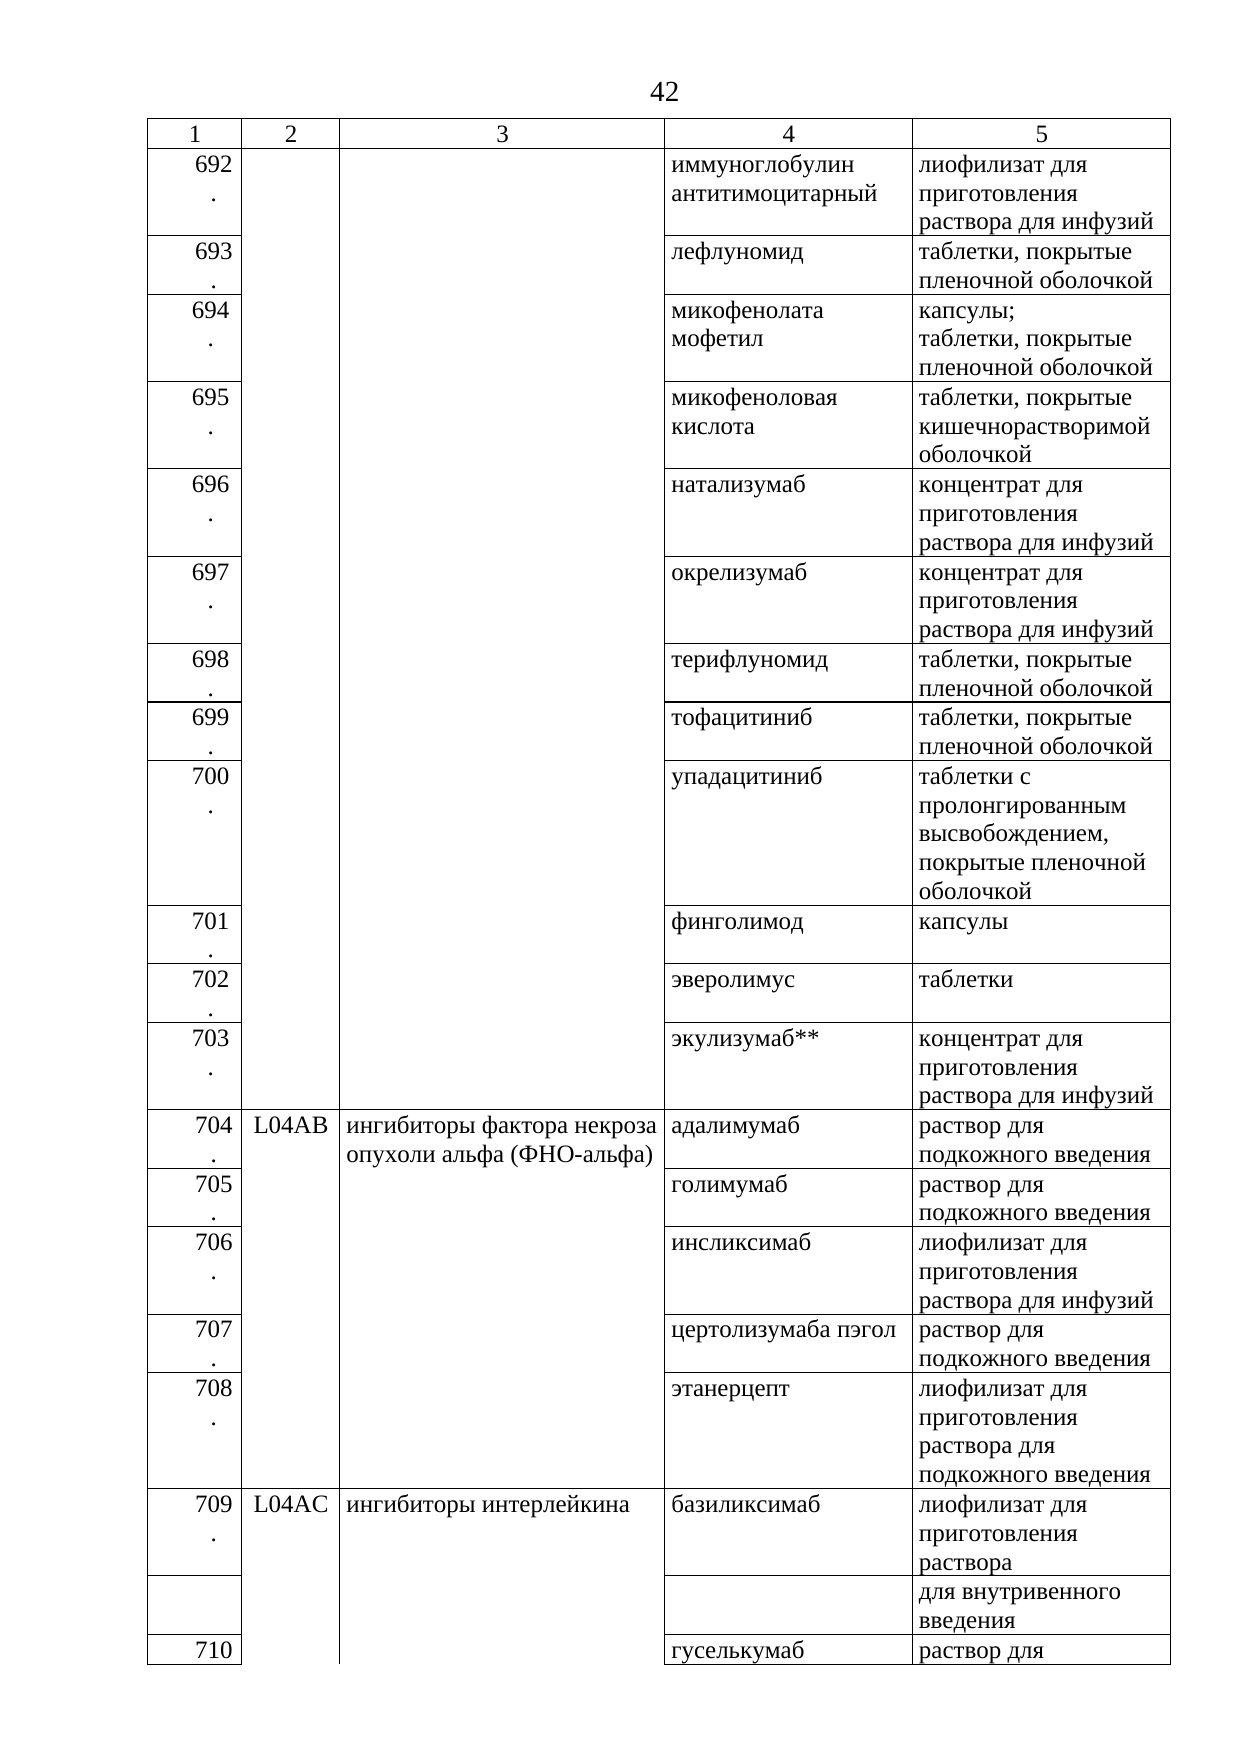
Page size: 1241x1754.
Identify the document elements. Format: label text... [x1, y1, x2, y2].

table_cell [340, 643, 664, 701]
table_cell [148, 1315, 241, 1372]
table_cell [340, 905, 664, 963]
table_cell [340, 468, 664, 556]
table_cell ингибиторы фактора некроза опухоли альфа (ФНО-альфа) [340, 1110, 664, 1488]
table_cell [148, 1489, 241, 1575]
table_cell таблетки, покрытые пленочной оболочкой [913, 644, 1170, 701]
table_cell натализумаб [665, 469, 912, 556]
table_cell [148, 469, 241, 556]
table_header 4 [665, 119, 912, 148]
table_cell [340, 1575, 664, 1634]
table_cell [148, 1227, 241, 1313]
table_cell [242, 1022, 339, 1109]
table_cell [340, 381, 664, 468]
table_cell [242, 381, 339, 468]
table_cell [340, 1634, 664, 1664]
table_cell [242, 905, 339, 963]
table_cell [242, 701, 339, 760]
table_cell адалимумаб [665, 1110, 912, 1168]
table_cell цертолизумаба пэгол [665, 1315, 912, 1372]
table_cell [242, 235, 339, 294]
table_cell для внутривенного введения [913, 1576, 1170, 1634]
table_cell концентрат для приготовления раствора для инфузий [913, 1023, 1170, 1109]
table_cell капсулы; таблетки, покрытые пленочной оболочкой [913, 295, 1170, 381]
table_cell [340, 701, 664, 760]
table_cell лиофилизат для приготовления раствора для подкожного введения [913, 1373, 1170, 1488]
table_cell таблетки, покрытые пленочной оболочкой [913, 703, 1170, 760]
table_cell [242, 556, 339, 643]
table_cell лиофилизат для приготовления раствора для инфузий [913, 1227, 1170, 1313]
table_cell [148, 557, 241, 643]
table_cell капсулы [913, 906, 1170, 963]
table_header 5 [913, 119, 1170, 148]
table_cell раствор для [913, 1635, 1170, 1664]
table_cell упадацитиниб [665, 761, 912, 905]
table_cell [148, 382, 241, 468]
table_cell [340, 294, 664, 381]
table_cell лиофилизат для приготовления раствора [913, 1489, 1170, 1575]
table_cell концентрат для приготовления раствора для инфузий [913, 469, 1170, 556]
table_cell [148, 295, 241, 381]
table_cell [340, 760, 664, 905]
table_cell гуселькумаб [665, 1635, 912, 1664]
table_cell [242, 294, 339, 381]
table_header 2 [242, 119, 339, 148]
table_cell эверолимус [665, 964, 912, 1022]
table_cell [148, 1635, 241, 1664]
table_cell раствор для подкожного введения [913, 1315, 1170, 1372]
table_cell [340, 1022, 664, 1109]
table_cell ингибиторы интерлейкина [340, 1489, 664, 1575]
table_cell L04AB [242, 1110, 339, 1488]
table_cell [340, 556, 664, 643]
table_cell [148, 1110, 241, 1168]
table_cell [148, 1373, 241, 1488]
table_cell этанерцепт [665, 1373, 912, 1488]
table_cell [340, 963, 664, 1022]
table_cell раствор для подкожного введения [913, 1169, 1170, 1226]
table_cell таблетки, покрытые кишечнорастворимой оболочкой [913, 382, 1170, 468]
table_cell [148, 1169, 241, 1226]
table_cell [148, 906, 241, 963]
table_cell экулизумаб** [665, 1023, 912, 1109]
table_cell концентрат для приготовления раствора для инфузий [913, 557, 1170, 643]
table_cell L04AС [242, 1489, 339, 1575]
table_cell иммуноглобулин антитимоцитарный [665, 149, 912, 235]
table_cell микофенолата мофетил [665, 295, 912, 381]
table_cell [242, 760, 339, 905]
table_cell инсликсимаб [665, 1227, 912, 1313]
table_cell таблетки с пролонгированным высвобождением, покрытые пленочной оболочкой [913, 761, 1170, 905]
table_cell [242, 643, 339, 701]
table_cell голимумаб [665, 1169, 912, 1226]
table_cell [242, 1634, 339, 1664]
table_cell [148, 1576, 241, 1634]
table_cell [242, 963, 339, 1022]
table_cell окрелизумаб [665, 557, 912, 643]
table_cell [340, 149, 664, 235]
table_cell тофацитиниб [665, 703, 912, 760]
table_cell финголимод [665, 906, 912, 963]
table_cell микофеноловая кислота [665, 382, 912, 468]
table_cell лиофилизат для приготовления раствора для инфузий [913, 149, 1170, 235]
table_header 1 [148, 119, 241, 148]
table_cell [148, 703, 241, 760]
table_header 3 [340, 119, 664, 148]
table_cell [148, 236, 241, 294]
table_cell [242, 1575, 339, 1634]
table_cell [242, 468, 339, 556]
table_cell [340, 235, 664, 294]
table_cell таблетки, покрытые пленочной оболочкой [913, 236, 1170, 294]
table_cell базиликсимаб [665, 1489, 912, 1575]
table_cell лефлуномид [665, 236, 912, 294]
table_cell терифлуномид [665, 644, 912, 701]
table_cell [148, 1023, 241, 1109]
table_cell [148, 964, 241, 1022]
table_cell [148, 644, 241, 701]
table_cell раствор для подкожного введения [913, 1110, 1170, 1168]
table_cell таблетки [913, 964, 1170, 1022]
table_cell [148, 149, 241, 235]
table_cell [665, 1576, 912, 1634]
table_cell [242, 149, 339, 235]
table_cell [148, 761, 241, 905]
